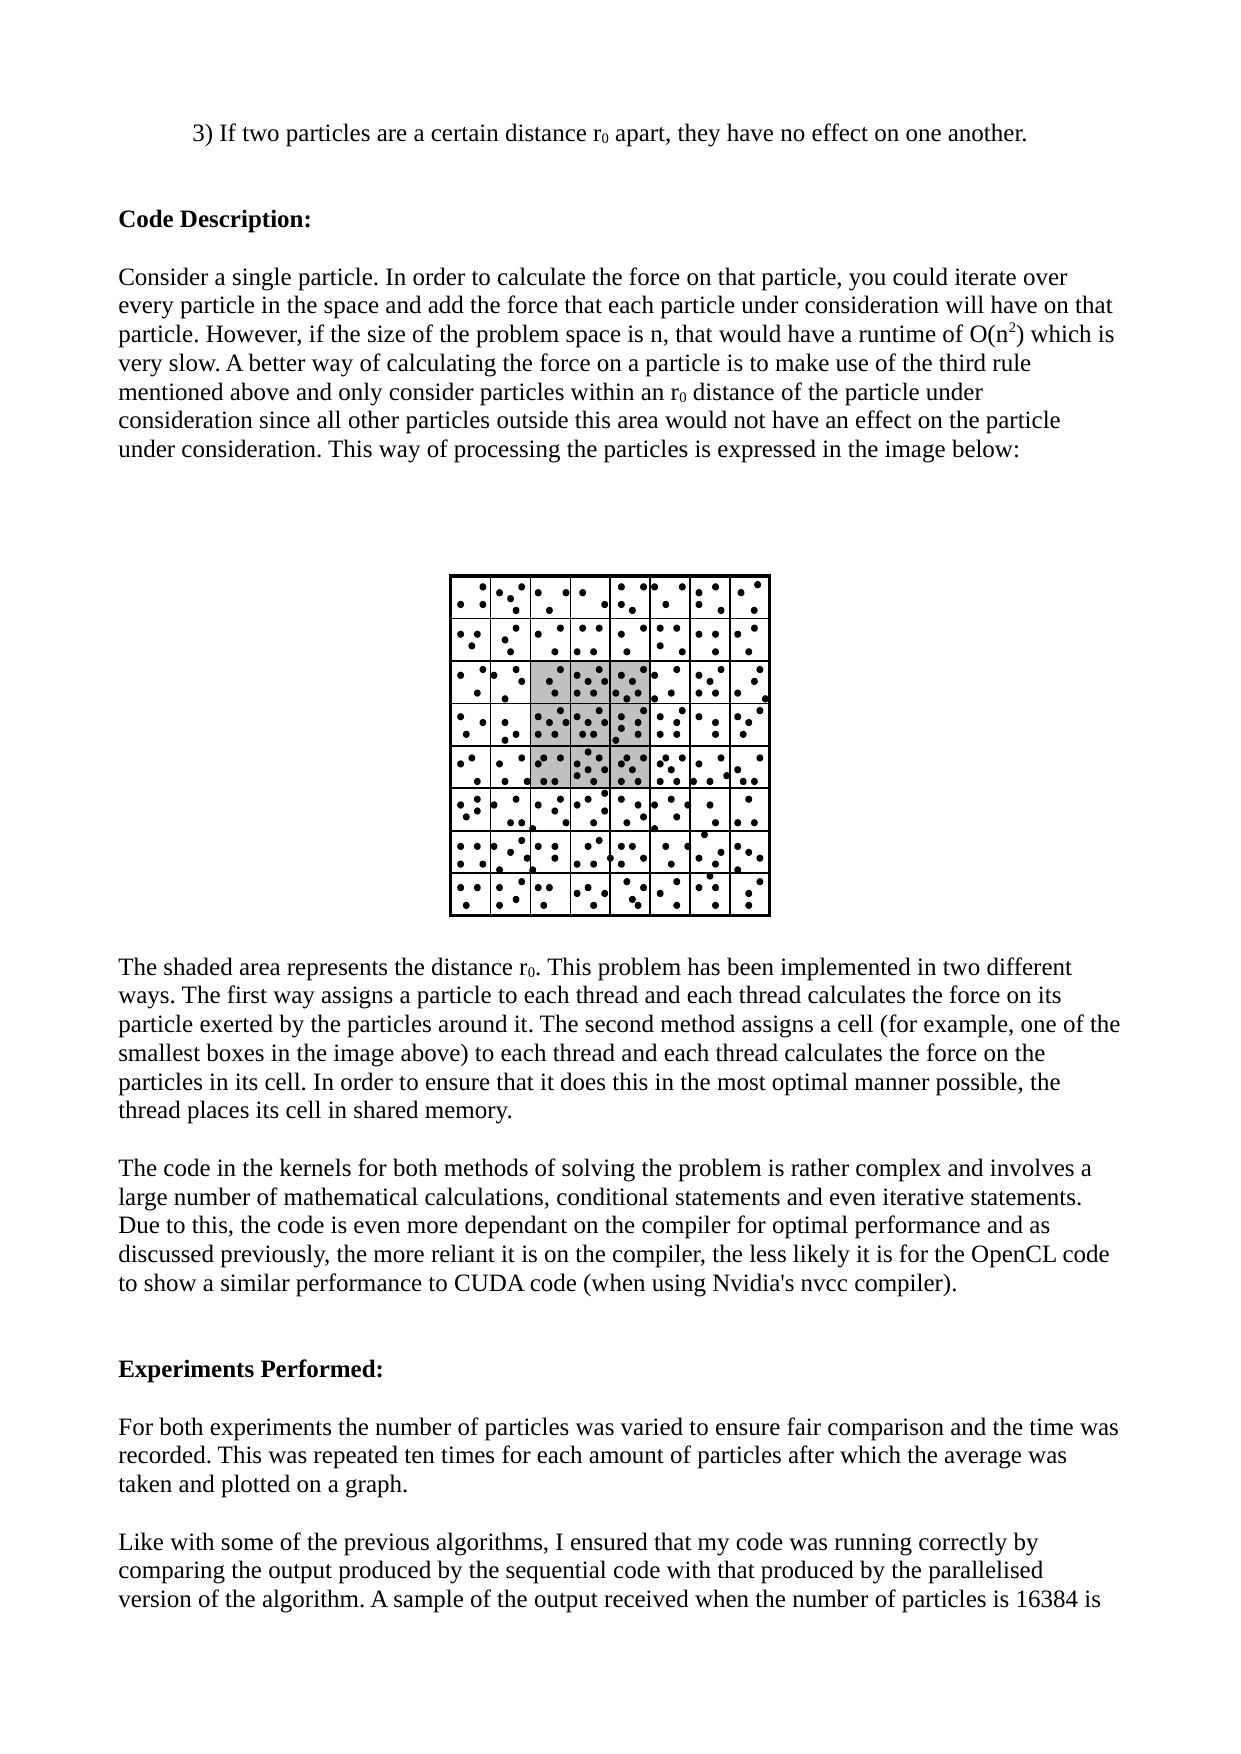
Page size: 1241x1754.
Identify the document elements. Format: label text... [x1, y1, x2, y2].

text Code Description: [118, 204, 1122, 233]
text 3) If two particles are a certain distance r0 apart, they have no effect on one another. [118, 118, 1122, 147]
text Like with some of the previous algorithms, I ensured that my code was running correctly by comparing the output produced by the sequential code with that produced by the parallelised version of the algorithm. A sample of the output received when the number of particles is 16384 is [118, 1527, 1122, 1613]
text Consider a single particle. In order to calculate the force on that particle, you could iterate over every particle in the space and add the force that each particle under consideration will have on that particle. However, if the size of the problem space is n, that would have a runtime of O(n2) which is very slow. A better way of calculating the force on a particle is to make use of the third rule mentioned above and only consider particles within an r0 distance of the particle under consideration since all other particles outside this area would not have an effect on the particle under consideration. This way of processing the particles is expressed in the image below: [118, 262, 1122, 463]
text The shaded area represents the distance r0. This problem has been implemented in two different ways. The first way assigns a particle to each thread and each thread calculates the force on its particle exerted by the particles around it. The second method assigns a cell (for example, one of the smallest boxes in the image above) to each thread and each thread calculates the force on the particles in its cell. In order to ensure that it does this in the most optimal manner possible, the thread places its cell in shared memory. [118, 952, 1122, 1124]
text For both experiments the number of particles was varied to ensure fair comparison and the time was recorded. This was repeated ten times for each amount of particles after which the average was taken and plotted on a graph. [118, 1412, 1122, 1498]
text Experiments Performed: [118, 1354, 1122, 1383]
text The code in the kernels for both methods of solving the problem is rather complex and involves a large number of mathematical calculations, conditional statements and even iterative statements. Due to this, the code is even more dependant on the compiler for optimal performance and as discussed previously, the more reliant it is on the compiler, the less likely it is for the OpenCL code to show a similar performance to CUDA code (when using Nvidia's nvcc compiler). [118, 1153, 1122, 1297]
